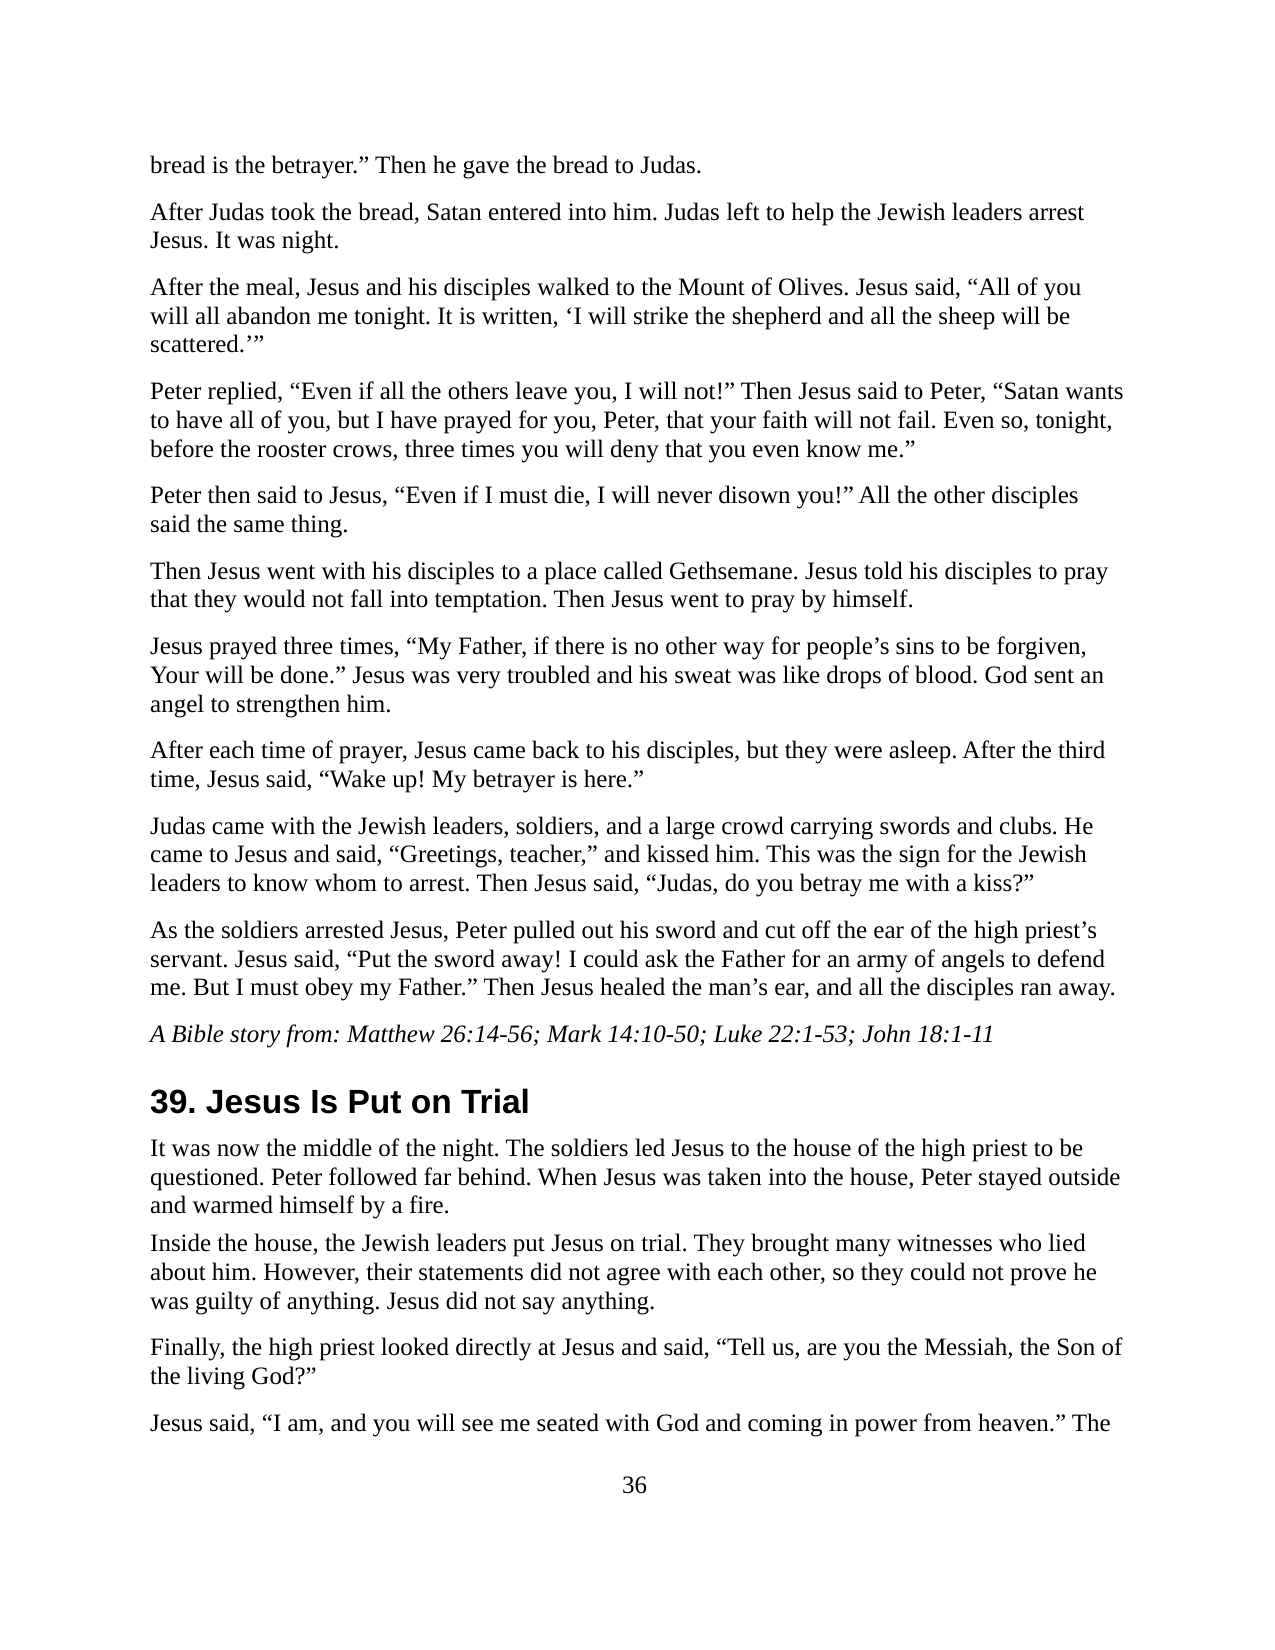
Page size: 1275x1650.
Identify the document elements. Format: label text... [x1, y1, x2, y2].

subtitle 39. Jesus Is Put on Trial [150, 1082, 1125, 1121]
text Judas came with the Jewish leaders, soldiers, and a large crowd carrying swords and clubs. He came to Jesus and said, “Greetings, teacher,” and kissed him. This was the sign for the Jewish leaders to know whom to arrest. Then Jesus said, “Judas, do you betray me with a kiss?” [150, 811, 1125, 897]
text Peter replied, “Even if all the others leave you, I will not!” Then Jesus said to Peter, “Satan wants to have all of you, but I have prayed for you, Peter, that your faith will not fail. Even so, tonight, before the rooster crows, three times you will deny that you even know me.” [150, 376, 1125, 462]
text Inside the house, the Jewish leaders put Jesus on trial. They brought many witnesses who lied about him. However, their statements did not agree with each other, so they could not prove he was guilty of anything. Jesus did not say anything. [150, 1228, 1125, 1314]
text It was now the middle of the night. The soldiers led Jesus to the house of the high priest to be questioned. Peter followed far behind. When Jesus was taken into the house, Peter stayed outside and warmed himself by a fire. [150, 1133, 1125, 1219]
text Then Jesus went with his disciples to a place called Gethsemane. Jesus told his disciples to pray that they would not fall into temptation. Then Jesus went to pray by himself. [150, 556, 1125, 613]
text After each time of prayer, Jesus came back to his disciples, but they were asleep. After the third time, Jesus said, “Wake up! My betrayer is here.” [150, 735, 1125, 793]
text Finally, the high priest looked directly at Jesus and said, “Tell us, are you the Messiah, the Son of the living God?” [150, 1332, 1125, 1390]
text After Judas took the bread, Satan entered into him. Judas left to help the Jewish leaders arrest Jesus. It was night. [150, 197, 1125, 254]
text After the meal, Jesus and his disciples walked to the Mount of Olives. Jesus said, “All of you will all abandon me tonight. It is written, ‘I will strike the shepherd and all the sheep will be scattered.’” [150, 272, 1125, 358]
text As the soldiers arrested Jesus, Peter pulled out his sword and cut off the ear of the high priest’s servant. Jesus said, “Put the sword away! I could ask the Father for an army of angels to defend me. But I must obey my Father.” Then Jesus healed the man’s ear, and all the disciples ran away. [150, 915, 1125, 1001]
text Peter then said to Jesus, “Even if I must die, I will never disown you!” All the other disciples said the same thing. [150, 480, 1125, 538]
text Jesus prayed three times, “My Father, if there is no other way for people’s sins to be forgiven, Your will be done.” Jesus was very troubled and his sweat was like drops of blood. God sent an angel to strengthen him. [150, 631, 1125, 717]
text Jesus said, “I am, and you will see me seated with God and coming in power from heaven.” The [150, 1408, 1125, 1437]
text bread is the betrayer.” Then he gave the bread to Judas. [150, 150, 1125, 179]
text A Bible story from: Matthew 26:14-56; Mark 14:10-50; Luke 22:1-53; John 18:1-11 [150, 1019, 1125, 1048]
